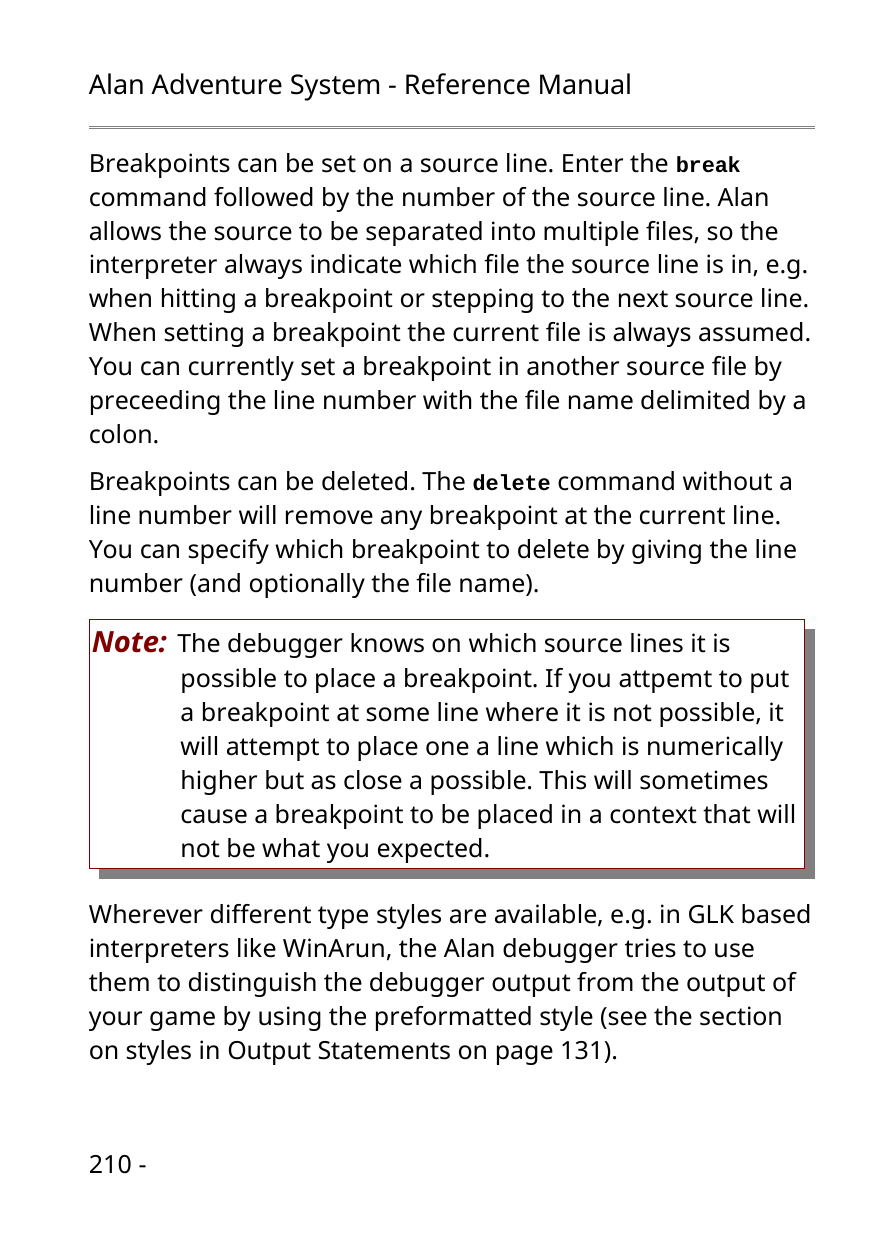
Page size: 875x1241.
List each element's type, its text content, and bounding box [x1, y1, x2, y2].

text Breakpoints can be set on a source line. Enter the break command followed by the number of the source line. Alan allows the source to be separated into multiple files, so the interpreter always indicate which file the source line is in, e.g. when hitting a breakpoint or stepping to the next source line. When setting a breakpoint the current file is always assumed. You can currently set a breakpoint in another source file by preceeding the line number with the file name delimited by a colon. [88, 146, 815, 451]
text Breakpoints can be deleted. The delete command without a line number will remove any breakpoint at the current line. You can specify which breakpoint to delete by giving the line number (and optionally the file name). [88, 464, 815, 600]
text Wherever different type styles are available, e.g. in GLK based interpreters like WinArun, the Alan debugger tries to use them to distinguish the debugger output from the output of your game by using the preformatted style (see the section on styles in Output Statements on page 103). [88, 897, 815, 1067]
list The debugger knows on which source lines it is possible to place a breakpoint. If you attpemt to put a breakpoint at some line where it is not possible, it will attempt to place one a line which is numerically higher but as close a possible. This will sometimes cause a breakpoint to be placed in a context that will not be what you expected. [90, 620, 804, 868]
